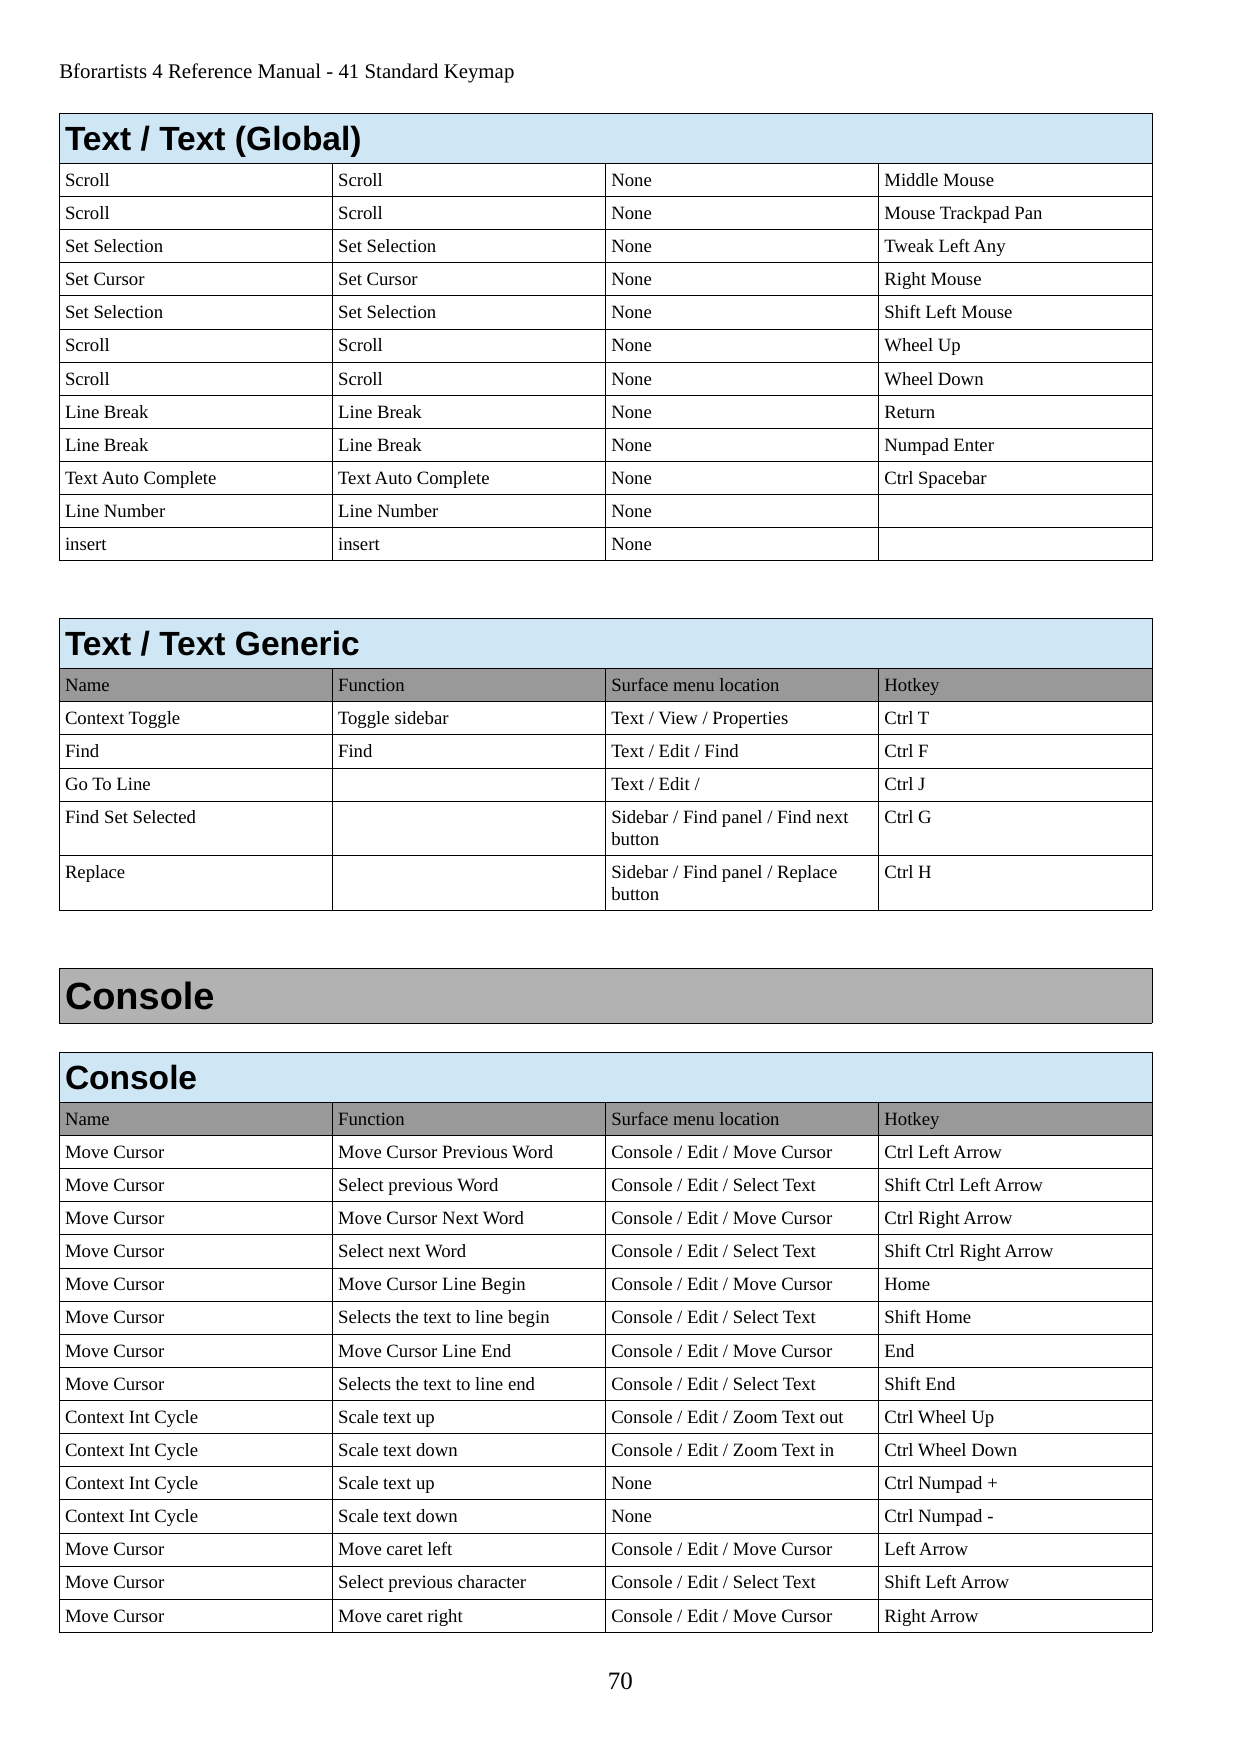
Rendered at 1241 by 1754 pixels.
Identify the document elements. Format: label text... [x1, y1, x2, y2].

table_cell Move Cursor Line End [333, 1335, 605, 1367]
table_cell Ctrl G [879, 802, 1152, 855]
table_cell Find [60, 735, 332, 767]
table_cell Console / Edit / Move Cursor [606, 1202, 878, 1234]
table_cell insert [60, 528, 332, 560]
table_cell Set Selection [333, 230, 605, 262]
table_cell Move Cursor Previous Word [333, 1136, 605, 1168]
table_cell Console / Edit / Move Cursor [606, 1136, 878, 1168]
table_cell Left Arrow [879, 1534, 1152, 1566]
table_cell Ctrl J [879, 769, 1152, 801]
table_cell Name [60, 669, 332, 701]
table_cell Line Break [60, 396, 332, 428]
table_cell Select previous Word [333, 1169, 605, 1201]
table_cell [879, 528, 1152, 560]
table_cell None [606, 263, 878, 295]
table_cell Hotkey [879, 669, 1152, 701]
table_cell Wheel Up [879, 330, 1152, 362]
table_cell Scroll [60, 363, 332, 395]
table_header Console [60, 1053, 1152, 1102]
table_cell None [606, 528, 878, 560]
table_cell None [606, 396, 878, 428]
table_cell Console / Edit / Move Cursor [606, 1269, 878, 1301]
table_cell Ctrl Wheel Up [879, 1401, 1152, 1433]
table_cell Console / Edit / Select Text [606, 1368, 878, 1400]
table_cell Ctrl Left Arrow [879, 1136, 1152, 1168]
table_cell Text / View / Properties [606, 702, 878, 734]
table_cell Text Auto Complete [333, 462, 605, 494]
table_cell Scroll [60, 197, 332, 229]
table_cell Shift Ctrl Left Arrow [879, 1169, 1152, 1201]
table_cell Ctrl Spacebar [879, 462, 1152, 494]
table_cell Move caret left [333, 1534, 605, 1566]
table_cell None [606, 197, 878, 229]
table_cell Move Cursor [60, 1136, 332, 1168]
table_cell None [606, 462, 878, 494]
table_cell Tweak Left Any [879, 230, 1152, 262]
table_cell Ctrl Numpad - [879, 1500, 1152, 1532]
table_cell Set Selection [60, 296, 332, 328]
table_cell Scale text down [333, 1500, 605, 1532]
table_cell Context Int Cycle [60, 1434, 332, 1466]
table_cell Move Cursor [60, 1235, 332, 1267]
table_cell Shift Ctrl Right Arrow [879, 1235, 1152, 1267]
table_cell insert [333, 528, 605, 560]
table_cell Scroll [333, 197, 605, 229]
table_cell None [606, 330, 878, 362]
table_cell Select previous character [333, 1567, 605, 1599]
table_cell Shift Left Mouse [879, 296, 1152, 328]
table_cell Ctrl Wheel Down [879, 1434, 1152, 1466]
table_cell Function [333, 1103, 605, 1135]
table_cell Move Cursor Line Begin [333, 1269, 605, 1301]
table_cell Set Cursor [60, 263, 332, 295]
table_cell Line Break [60, 429, 332, 461]
table_cell Go To Line [60, 769, 332, 801]
table_cell Name [60, 1103, 332, 1135]
table_cell None [606, 1467, 878, 1499]
table_cell Shift End [879, 1368, 1152, 1400]
table_cell Scroll [333, 330, 605, 362]
table_cell Select next Word [333, 1235, 605, 1267]
table_cell None [606, 495, 878, 527]
table_cell [333, 856, 605, 910]
table_cell Move Cursor [60, 1302, 332, 1334]
table_cell Scroll [60, 330, 332, 362]
table_cell Find [333, 735, 605, 767]
table_cell Move Cursor [60, 1600, 332, 1632]
table_cell Numpad Enter [879, 429, 1152, 461]
table_cell Shift Left Arrow [879, 1567, 1152, 1599]
table_header Text / Text Generic [60, 619, 1152, 668]
table_cell Scale text down [333, 1434, 605, 1466]
table_cell Console / Edit / Move Cursor [606, 1600, 878, 1632]
table_cell Scroll [333, 363, 605, 395]
table_cell Surface menu location [606, 1103, 878, 1135]
table_cell Ctrl Numpad + [879, 1467, 1152, 1499]
table_cell Console / Edit / Move Cursor [606, 1335, 878, 1367]
table_cell Text / Edit / [606, 769, 878, 801]
table_cell Move Cursor [60, 1335, 332, 1367]
table_cell Home [879, 1269, 1152, 1301]
table_cell Toggle sidebar [333, 702, 605, 734]
table_cell Surface menu location [606, 669, 878, 701]
table_cell Sidebar / Find panel / Replace button [606, 856, 878, 910]
table_cell [333, 769, 605, 801]
table_cell Right Arrow [879, 1600, 1152, 1632]
table_cell Scroll [60, 164, 332, 196]
table_cell Wheel Down [879, 363, 1152, 395]
table_cell Move Cursor [60, 1202, 332, 1234]
table_header Text / Text (Global) [60, 114, 1152, 163]
table_cell None [606, 429, 878, 461]
table_cell Replace [60, 856, 332, 910]
table_cell Ctrl F [879, 735, 1152, 767]
table_cell Line Break [333, 396, 605, 428]
table_cell Sidebar / Find panel / Find next button [606, 802, 878, 855]
table_cell Function [333, 669, 605, 701]
table_cell Middle Mouse [879, 164, 1152, 196]
table_cell Ctrl Right Arrow [879, 1202, 1152, 1234]
table_cell End [879, 1335, 1152, 1367]
table_cell [879, 495, 1152, 527]
table_cell Hotkey [879, 1103, 1152, 1135]
table_cell Find Set Selected [60, 802, 332, 855]
table_cell None [606, 363, 878, 395]
table_cell Console / Edit / Select Text [606, 1302, 878, 1334]
table_cell Right Mouse [879, 263, 1152, 295]
table_cell Console / Edit / Select Text [606, 1169, 878, 1201]
table_cell None [606, 1500, 878, 1532]
table_cell Return [879, 396, 1152, 428]
table_cell Context Int Cycle [60, 1500, 332, 1532]
table_cell Set Cursor [333, 263, 605, 295]
table_cell None [606, 164, 878, 196]
table_cell Context Int Cycle [60, 1467, 332, 1499]
table_cell Scale text up [333, 1467, 605, 1499]
table_cell Move Cursor [60, 1368, 332, 1400]
table_cell [333, 802, 605, 855]
table_cell Move Cursor [60, 1269, 332, 1301]
table_cell Selects the text to line begin [333, 1302, 605, 1334]
table_cell Text / Edit / Find [606, 735, 878, 767]
table_cell Set Selection [333, 296, 605, 328]
table_cell Console / Edit / Zoom Text out [606, 1401, 878, 1433]
table_cell Move Cursor [60, 1534, 332, 1566]
table_cell Move caret right [333, 1600, 605, 1632]
table_cell Line Break [333, 429, 605, 461]
table_cell Context Int Cycle [60, 1401, 332, 1433]
table_cell Text Auto Complete [60, 462, 332, 494]
table_cell Mouse Trackpad Pan [879, 197, 1152, 229]
table_cell Line Number [60, 495, 332, 527]
table_cell Line Number [333, 495, 605, 527]
table_cell None [606, 230, 878, 262]
table_cell Shift Home [879, 1302, 1152, 1334]
table_cell Ctrl T [879, 702, 1152, 734]
table_cell Context Toggle [60, 702, 332, 734]
table_cell Move Cursor [60, 1169, 332, 1201]
table_cell Scale text up [333, 1401, 605, 1433]
table_cell Selects the text to line end [333, 1368, 605, 1400]
table_cell Move Cursor Next Word [333, 1202, 605, 1234]
table_header Console [60, 969, 1152, 1023]
table_cell None [606, 296, 878, 328]
table_cell Console / Edit / Move Cursor [606, 1534, 878, 1566]
table_cell Console / Edit / Zoom Text in [606, 1434, 878, 1466]
table_cell Console / Edit / Select Text [606, 1235, 878, 1267]
table_cell Move Cursor [60, 1567, 332, 1599]
table_cell Scroll [333, 164, 605, 196]
table_cell Set Selection [60, 230, 332, 262]
table_cell Console / Edit / Select Text [606, 1567, 878, 1599]
table_cell Ctrl H [879, 856, 1152, 910]
